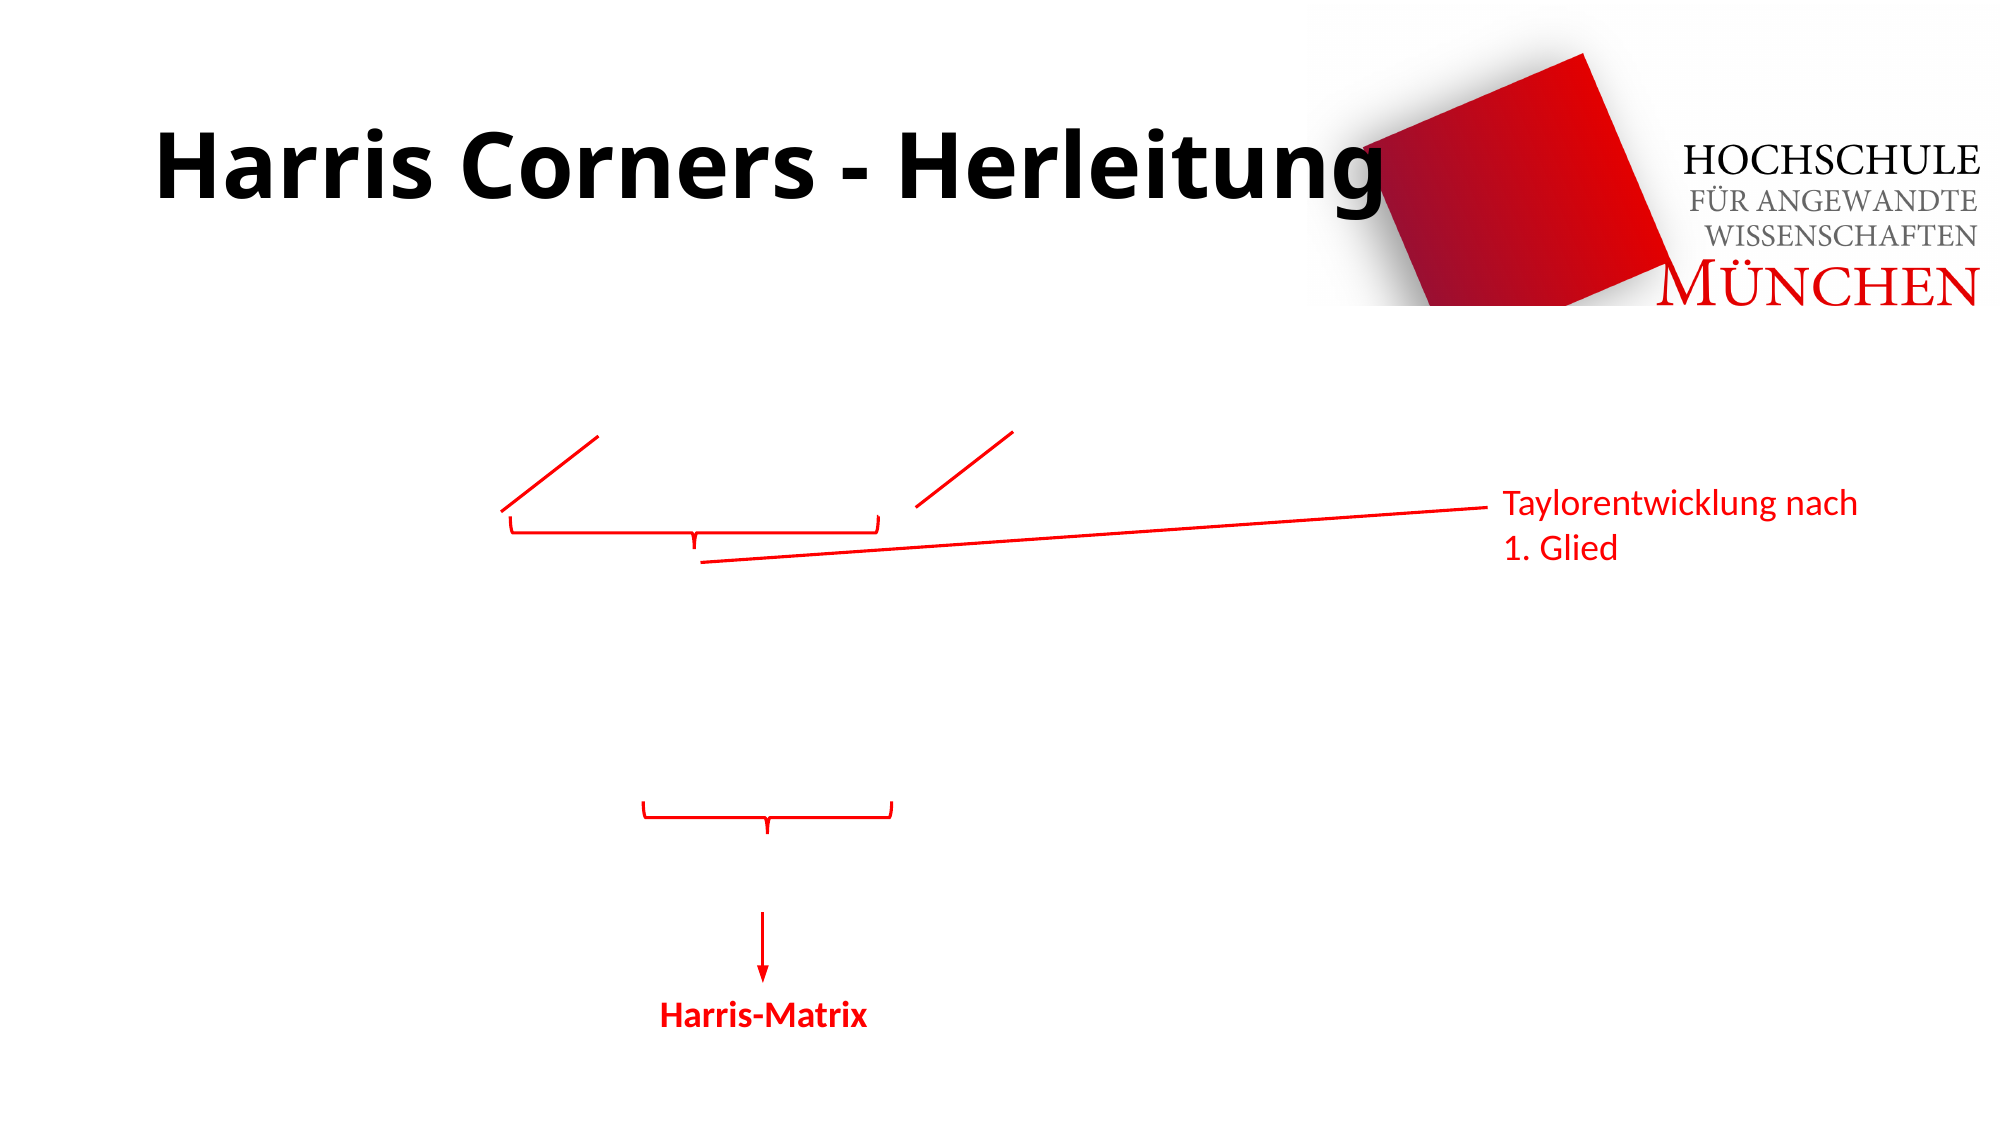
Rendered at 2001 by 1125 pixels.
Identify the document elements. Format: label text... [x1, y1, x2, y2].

text_box Taylorentwicklung nach 1. Glied [1487, 470, 1875, 577]
list [137, 299, 1863, 1014]
text_box Harris-Matrix [644, 982, 894, 1044]
title Harris Corners - Herleitung [137, 59, 1863, 278]
